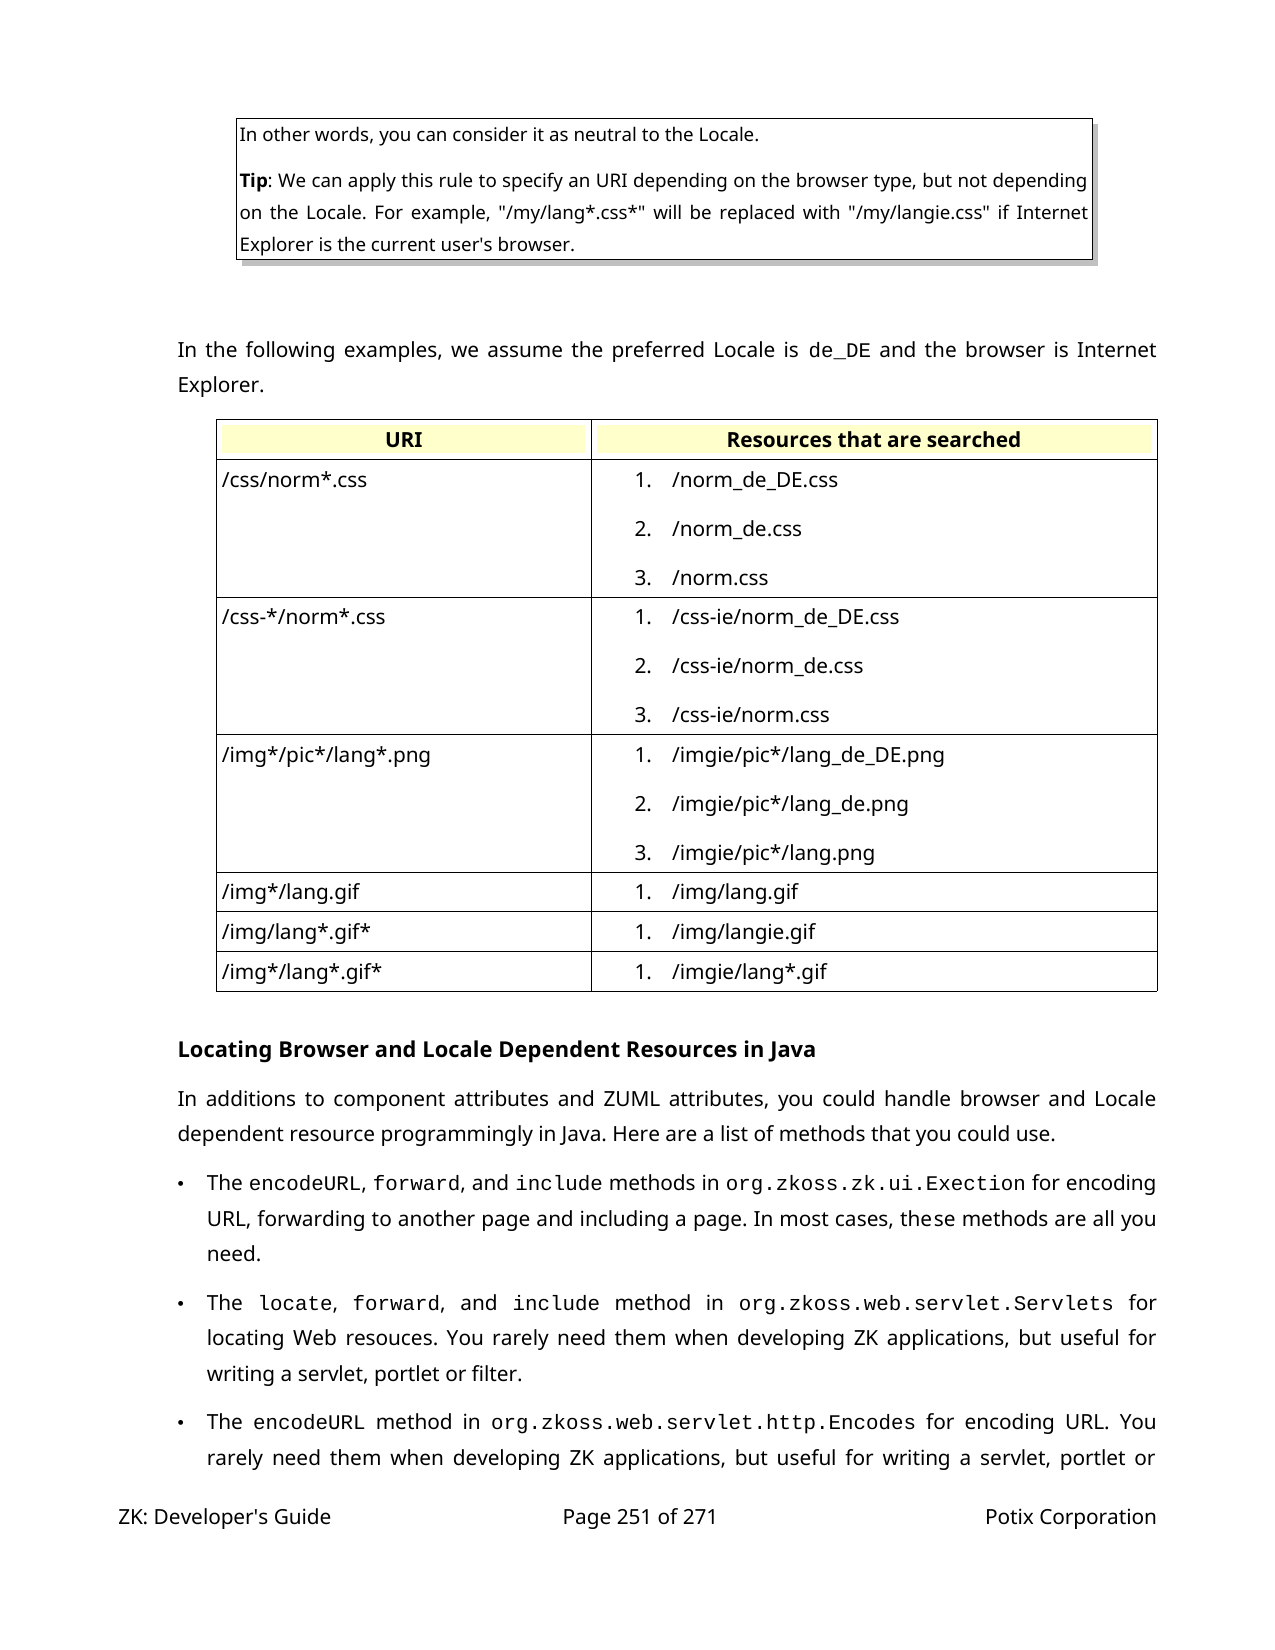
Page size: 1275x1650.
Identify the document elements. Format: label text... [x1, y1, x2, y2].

text In additions to component attributes and ZUML attributes, you could handle browser and Locale dependent resource programmingly in Java. Here are a list of methods that you could use. [177, 1084, 1157, 1148]
table_header Resources that are searched [592, 420, 1157, 459]
table_cell /css-*/norm*.css [217, 598, 591, 734]
table_cell /imgie/pic*/lang_de_DE.png /imgie/pic*/lang_de.png /imgie/pic*/lang.png [592, 735, 1157, 872]
table_cell /img/langie.gif [592, 912, 1157, 951]
table_cell /img*/lang.gif [217, 873, 591, 911]
table_cell /css-ie/norm_de_DE.css /css-ie/norm_de.css /css-ie/norm.css [592, 598, 1157, 734]
table_header URI [217, 420, 591, 459]
text Tip: We can apply this rule to specify an URI depending on the browser type, but not depending on the Locale. For example, "/my/lang*.css*" will be replaced with "/my/langie.css" if Internet Explorer is the current user's browser. [237, 164, 1092, 259]
table_cell /img*/pic*/lang*.png [217, 735, 591, 872]
list The encodeURL method in org.zkoss.web.servlet.http.Encodes for encoding URL. You rarely need them when developing ZK applications, but useful for writing a servlet, portlet or [177, 1407, 1157, 1471]
table_cell /css/norm*.css [217, 460, 591, 597]
table_cell /norm_de_DE.css /norm_de.css /norm.css [592, 460, 1157, 597]
table_cell /imgie/lang*.gif [592, 952, 1157, 991]
list The locate, forward, and include method in org.zkoss.web.servlet.Servlets for locating Web resouces. You rarely need them when developing ZK applications, but useful for writing a servlet, portlet or filter. [177, 1288, 1157, 1387]
text In other words, you can consider it as neutral to the Locale. [237, 119, 1092, 147]
text In the following examples, we assume the preferred Locale is de_DE and the browser is Internet Explorer. [177, 335, 1157, 399]
table_cell /img*/lang*.gif* [217, 952, 591, 991]
table_cell /img/lang*.gif* [217, 912, 591, 951]
table_cell /img/lang.gif [592, 873, 1157, 911]
subtitle Locating Browser and Locale Dependent Resources in Java [177, 1034, 1157, 1064]
list The encodeURL, forward, and include methods in org.zkoss.zk.ui.Exection for encoding URL, forwarding to another page and including a page. In most cases, these methods are all you need. [177, 1168, 1157, 1267]
